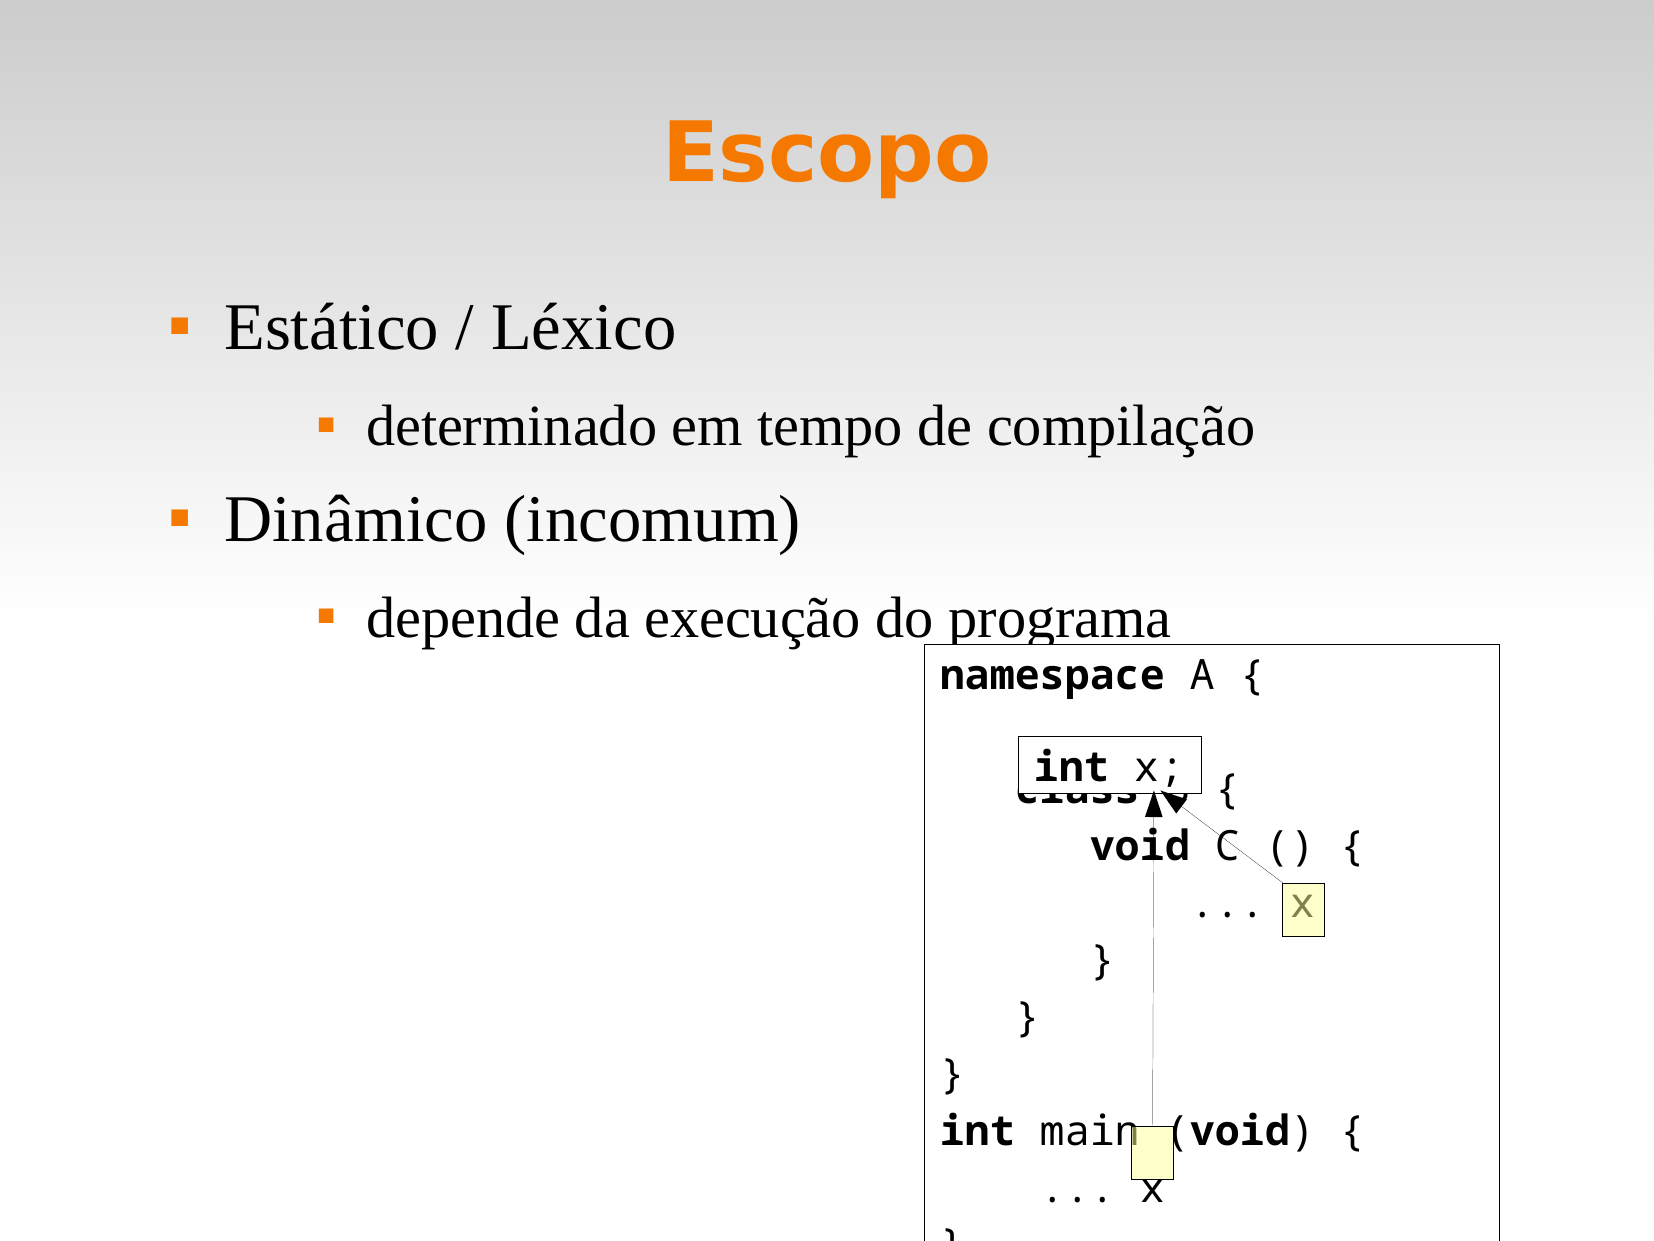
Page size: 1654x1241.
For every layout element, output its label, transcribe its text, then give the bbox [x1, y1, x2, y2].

title Escopo [82, 49, 1571, 257]
text_box namespace A { ... class B { void C () { ... x } } } int main (void) { ... x } [924, 688, 1500, 1228]
text_box [1282, 883, 1325, 937]
text_box int x; [1018, 740, 1202, 791]
list Estático / Léxico determinado em tempo de compilação Dinâmico (incomum) depende da execução do programa [82, 290, 1571, 1109]
text_box [1131, 1126, 1174, 1180]
